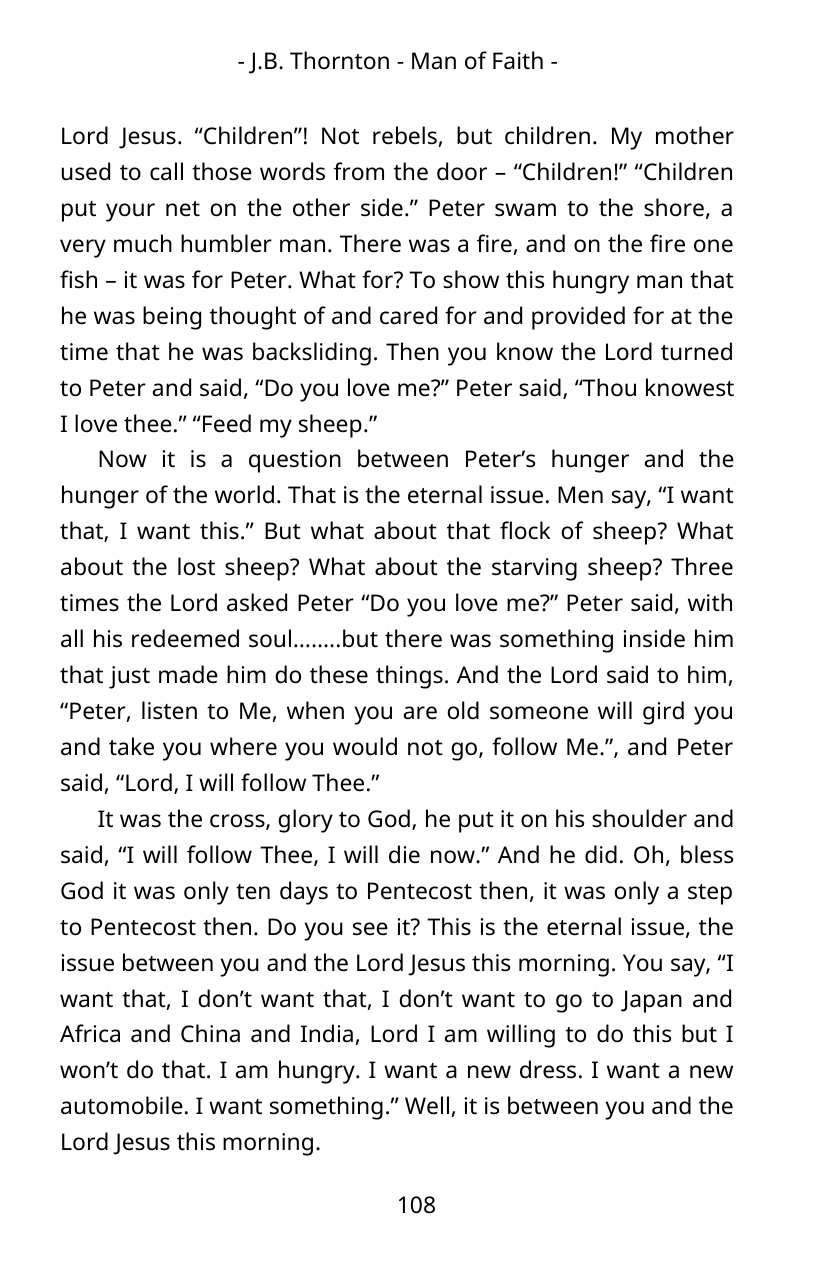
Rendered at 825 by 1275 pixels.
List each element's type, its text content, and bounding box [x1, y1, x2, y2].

text Now it is a question between Peter’s hunger and the hunger of the world. That is the eternal issue. Men say, “I want that, I want this.” But what about that flock of sheep? What about the lost sheep? What about the starving sheep? Three times the Lord asked Peter “Do you love me?” Peter said, with all his redeemed soul……..but there was something inside him that just made him do these things. And the Lord said to him, “Peter, listen to Me, when you are old someone will gird you and take you where you would not go, follow Me.”, and Peter said, “Lord, I will follow Thee.” [60, 443, 735, 798]
text It was the cross, glory to God, he put it on his shoulder and said, “I will follow Thee, I will die now.” And he did. Oh, bless God it was only ten days to Pentecost then, it was only a step to Pentecost then. Do you see it? This is the eternal issue, the issue between you and the Lord Jesus this morning. You say, “I want that, I don’t want that, I don’t want to go to Japan and Africa and China and India, Lord I am willing to do this but I won’t do that. I am hungry. I want a new dress. I want a new automobile. I want something.” Well, it is between you and the Lord Jesus this morning. [60, 803, 735, 1157]
text Lord Jesus. “Children”! Not rebels, but children. My mother used to call those words from the door – “Children!” “Children put your net on the other side.” Peter swam to the shore, a very much humbler man. There was a fire, and on the fire one fish – it was for Peter. What for? To show this hungry man that he was being thought of and cared for and provided for at the time that he was backsliding. Then you know the Lord turned to Peter and said, “Do you love me?” Peter said, “Thou knowest I love thee.” “Feed my sheep.” [60, 120, 735, 439]
